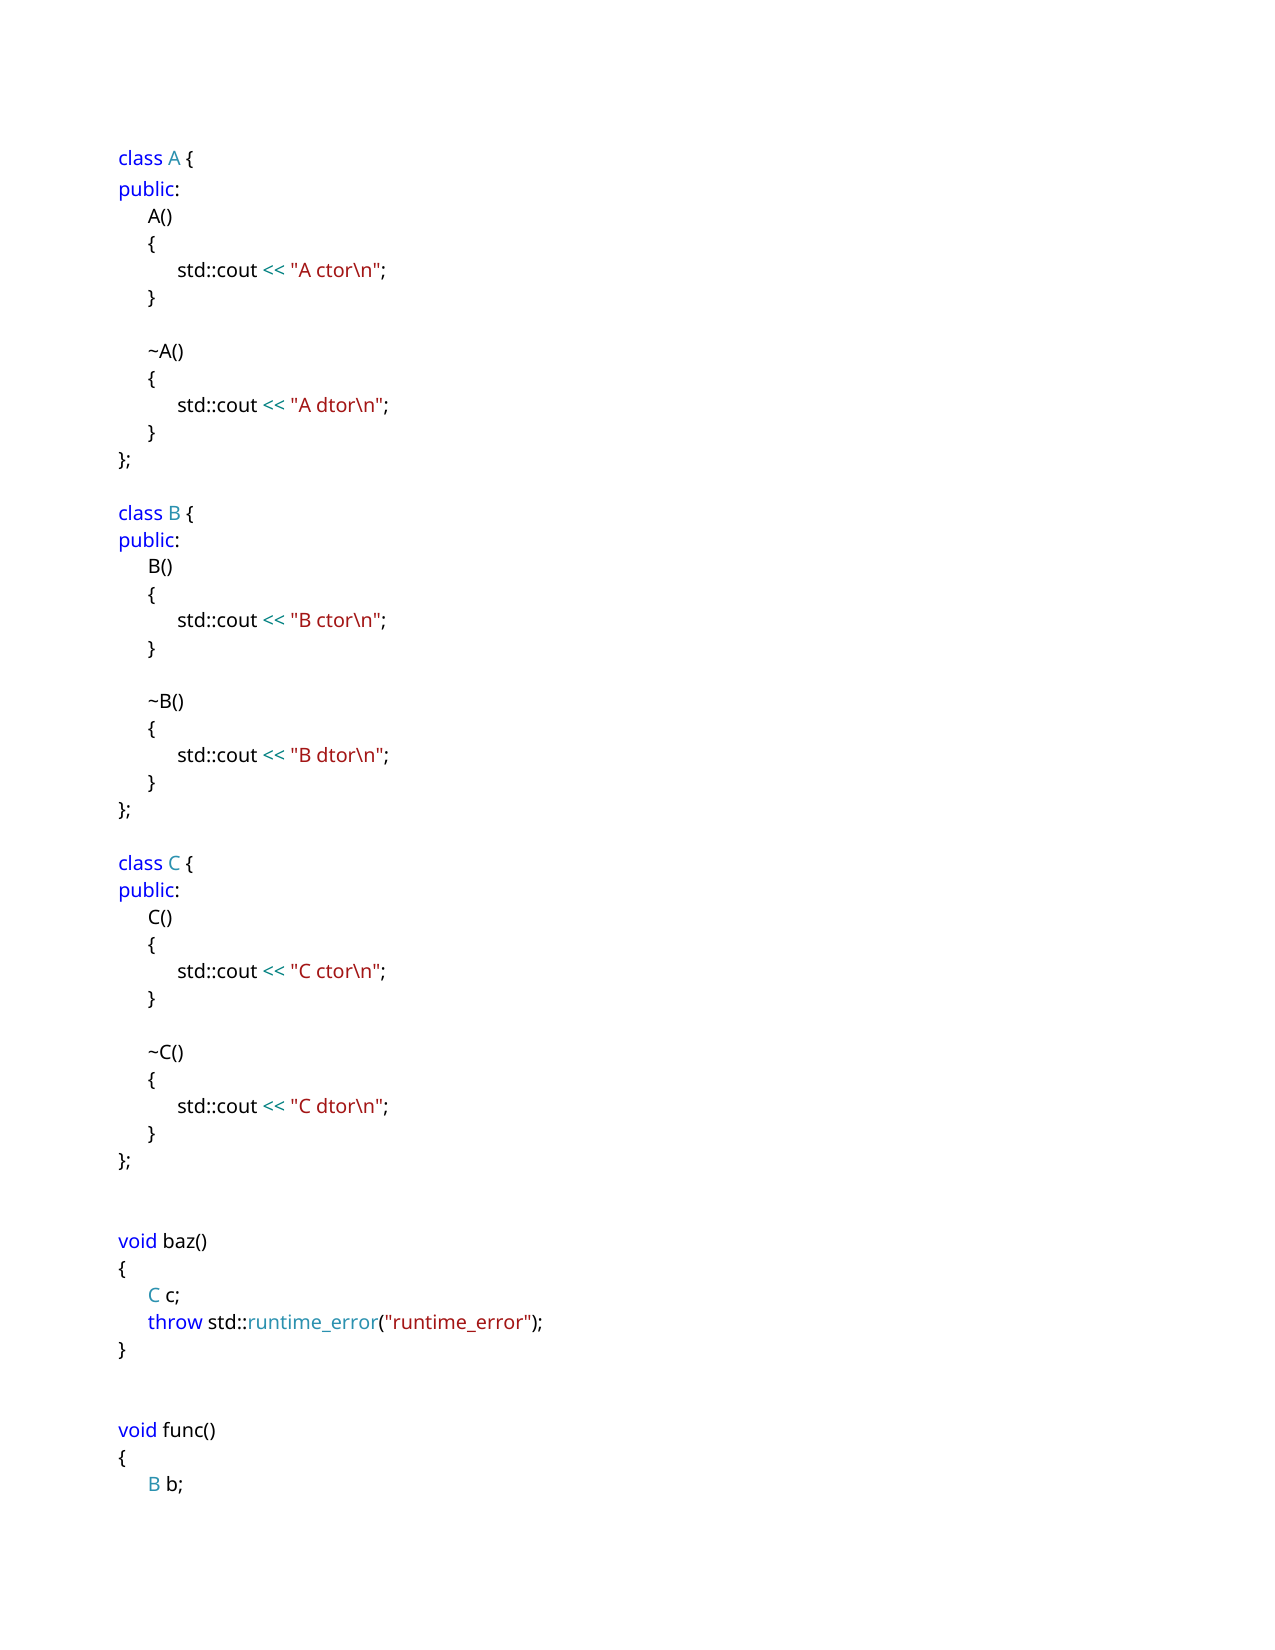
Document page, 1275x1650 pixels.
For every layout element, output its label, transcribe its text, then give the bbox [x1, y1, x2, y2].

text std::cout << "B dtor\n"; [118, 742, 1157, 769]
text public: [118, 877, 1157, 903]
text void baz() [118, 1227, 1157, 1254]
text { [118, 229, 1157, 256]
text public: [118, 526, 1157, 553]
text } [118, 634, 1157, 661]
text } [118, 283, 1157, 310]
text class B { [118, 499, 1157, 526]
text ~A() [118, 337, 1157, 364]
text } [118, 418, 1157, 445]
text B() [118, 553, 1157, 580]
text } [118, 984, 1157, 1011]
text } [118, 1335, 1157, 1362]
text ~C() [118, 1038, 1157, 1065]
text class A { [118, 144, 1157, 171]
text }; [118, 1146, 1157, 1173]
text A() [118, 202, 1157, 229]
text C() [118, 903, 1157, 931]
text C c; [118, 1281, 1157, 1308]
text { [118, 580, 1157, 607]
text void func() [118, 1416, 1157, 1443]
text class C { [118, 849, 1157, 877]
text throw std::runtime_error("runtime_error"); [118, 1308, 1157, 1335]
text { [118, 1065, 1157, 1092]
text std::cout << "A dtor\n"; [118, 391, 1157, 418]
text } [118, 1119, 1157, 1146]
text std::cout << "B ctor\n"; [118, 607, 1157, 634]
text { [118, 1254, 1157, 1281]
text { [118, 1443, 1157, 1470]
text B b; [118, 1470, 1157, 1497]
text std::cout << "C ctor\n"; [118, 957, 1157, 984]
text { [118, 364, 1157, 391]
text }; [118, 445, 1157, 472]
text std::cout << "A ctor\n"; [118, 256, 1157, 283]
text } [118, 769, 1157, 796]
text { [118, 715, 1157, 742]
text public: [118, 175, 1157, 202]
text { [118, 931, 1157, 957]
text std::cout << "C dtor\n"; [118, 1092, 1157, 1119]
text }; [118, 796, 1157, 823]
text ~B() [118, 688, 1157, 715]
